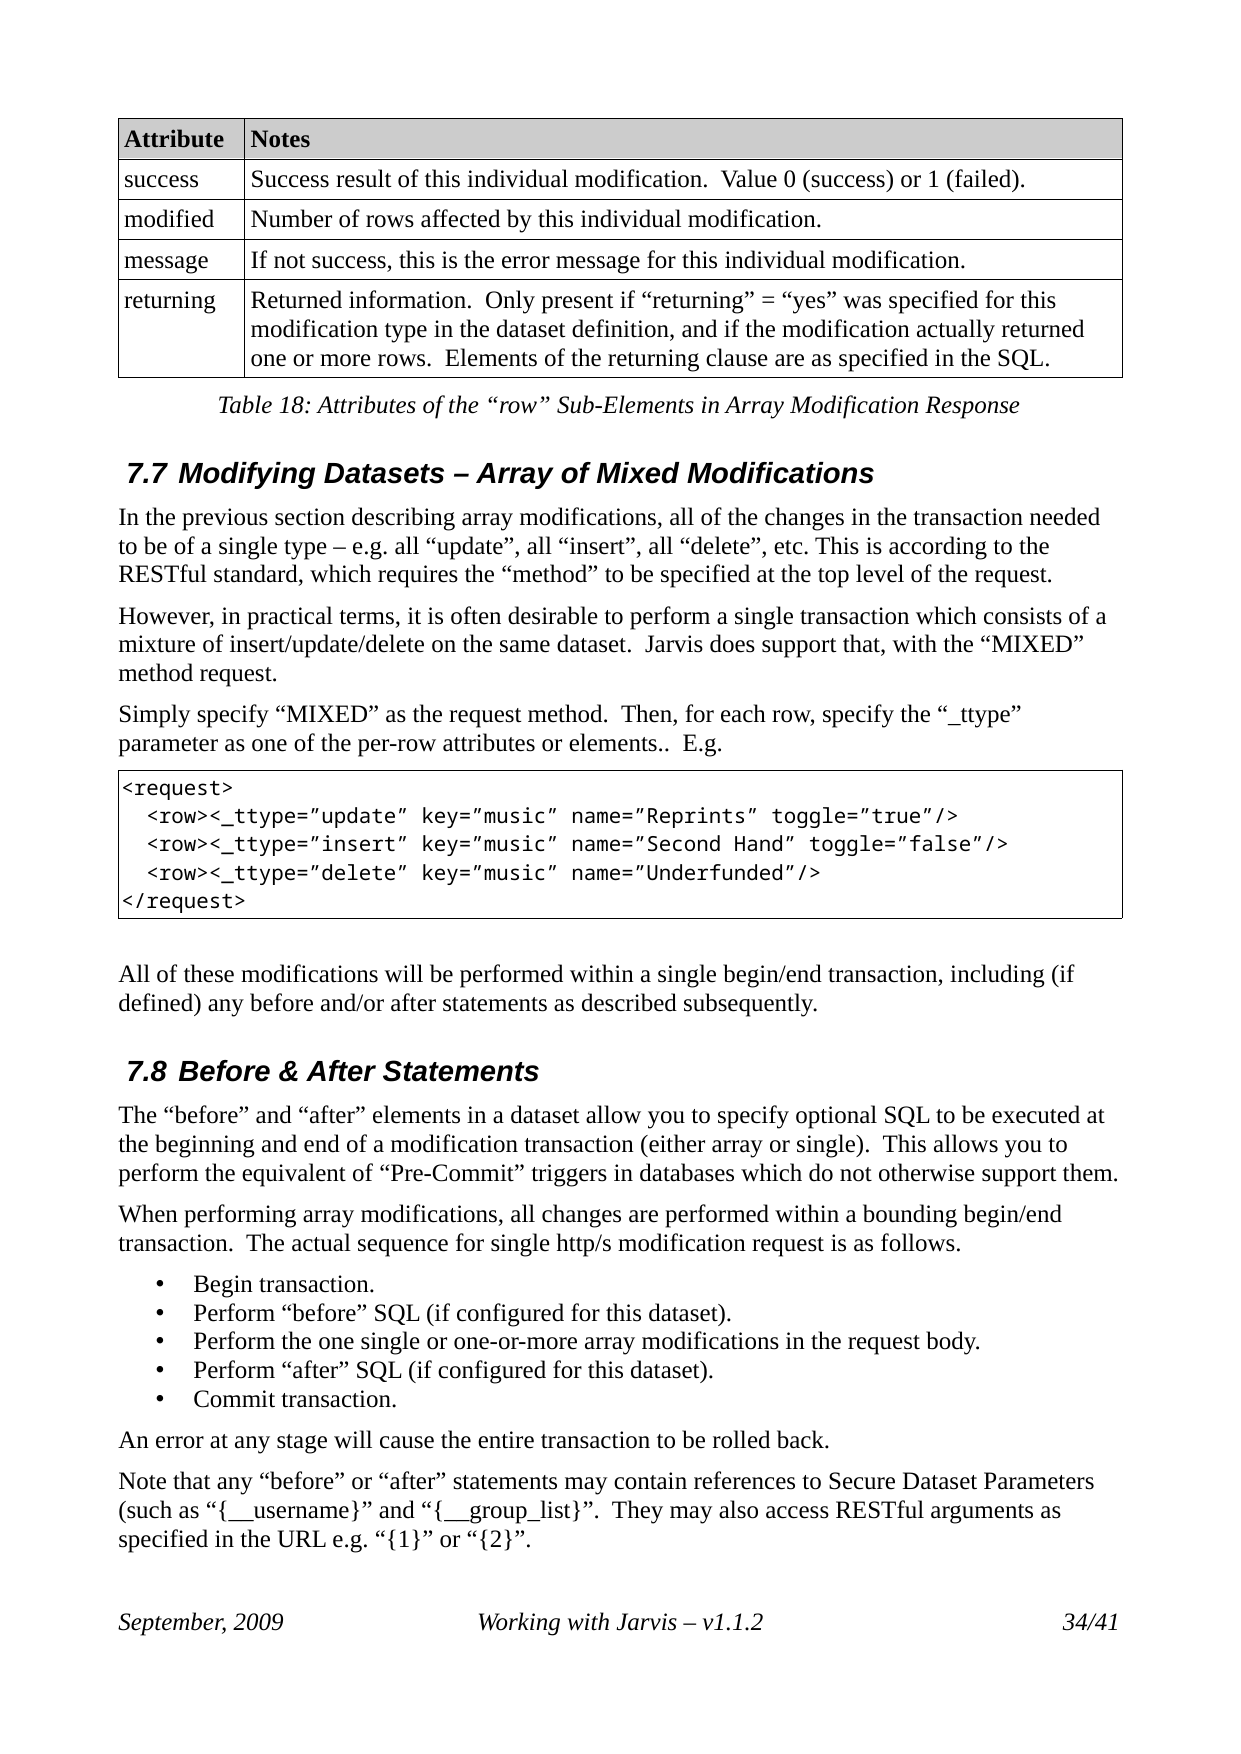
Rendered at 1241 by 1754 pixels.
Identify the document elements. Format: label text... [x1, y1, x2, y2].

text However, in practical terms, it is often desirable to perform a single transaction which consists of a mixture of insert/update/delete on the same dataset. Jarvis does support that, with the “MIXED” method request. [118, 601, 1122, 687]
text When performing array modifications, all changes are performed within a bounding begin/end transaction. The actual sequence for single http/s modification request is as follows. [118, 1199, 1122, 1256]
text </request> [119, 883, 1122, 918]
text The “before” and “after” elements in a dataset allow you to specify optional SQL to be executed at the beginning and end of a modification transaction (either array or single). This allows you to perform the equivalent of “Pre-Commit” triggers in databases which do not otherwise support them. [118, 1100, 1122, 1186]
text <row><_ttype=”update” key=”music” name=”Reprints” toggle=”true”/> [119, 798, 1122, 826]
text <row><_ttype=”insert” key=”music” name=”Second Hand” toggle=”false”/> [119, 826, 1122, 855]
subtitle Before & After Statements [118, 1054, 1122, 1088]
text Simply specify “MIXED” as the request method. Then, for each row, specify the “_ttype” parameter as one of the per-row attributes or elements.. E.g. [118, 699, 1122, 757]
list Perform the one single or one-or-more array modifications in the request body. [156, 1326, 1122, 1355]
table_cell Returned information. Only present if “returning” = “yes” was specified for this modification type in the dataset definition, and if the modification actually returned one or more rows. Elements of the returning clause are as specified in the SQL. [245, 280, 1122, 377]
text <row><_ttype=”delete” key=”music” name=”Underfunded”/> [119, 855, 1122, 883]
list Perform “before” SQL (if configured for this dataset). [156, 1298, 1122, 1326]
list Begin transaction. [156, 1269, 1122, 1298]
text An error at any stage will cause the entire transaction to be rolled back. [118, 1425, 1122, 1454]
text Note that any “before” or “after” statements may contain references to Secure Dataset Parameters (such as “{__username}” and “{__group_list}”. They may also access RESTful arguments as specified in the URL e.g. “{1}” or “{2}”. [118, 1466, 1122, 1553]
text In the previous section describing array modifications, all of the changes in the transaction needed to be of a single type – e.g. all “update”, all “insert”, all “delete”, etc. This is according to the RESTful standard, which requires the “method” to be specified at the top level of the request. [118, 502, 1122, 588]
subtitle Modifying Datasets – Array of Mixed Modifications [118, 456, 1122, 489]
text All of these modifications will be performed within a single begin/end transaction, including (if defined) any before and/or after statements as described subsequently. [118, 959, 1122, 1017]
table_header Notes [245, 119, 1122, 158]
table_cell Number of rows affected by this individual modification. [245, 200, 1122, 239]
text <request> [119, 771, 1122, 798]
list Perform “after” SQL (if configured for this dataset). [156, 1355, 1122, 1384]
table_cell success [119, 160, 244, 199]
table_cell message [119, 240, 244, 279]
list Commit transaction. [156, 1384, 1122, 1413]
table_cell Success result of this individual modification. Value 0 (success) or 1 (failed). [245, 160, 1122, 199]
table_cell If not success, this is the error message for this individual modification. [245, 240, 1122, 279]
text Table 18: Attributes of the “row” Sub-Elements in Array Modification Response [118, 390, 1122, 418]
table_header Attribute [119, 119, 244, 158]
table_cell returning [119, 280, 244, 377]
table_cell modified [119, 200, 244, 239]
